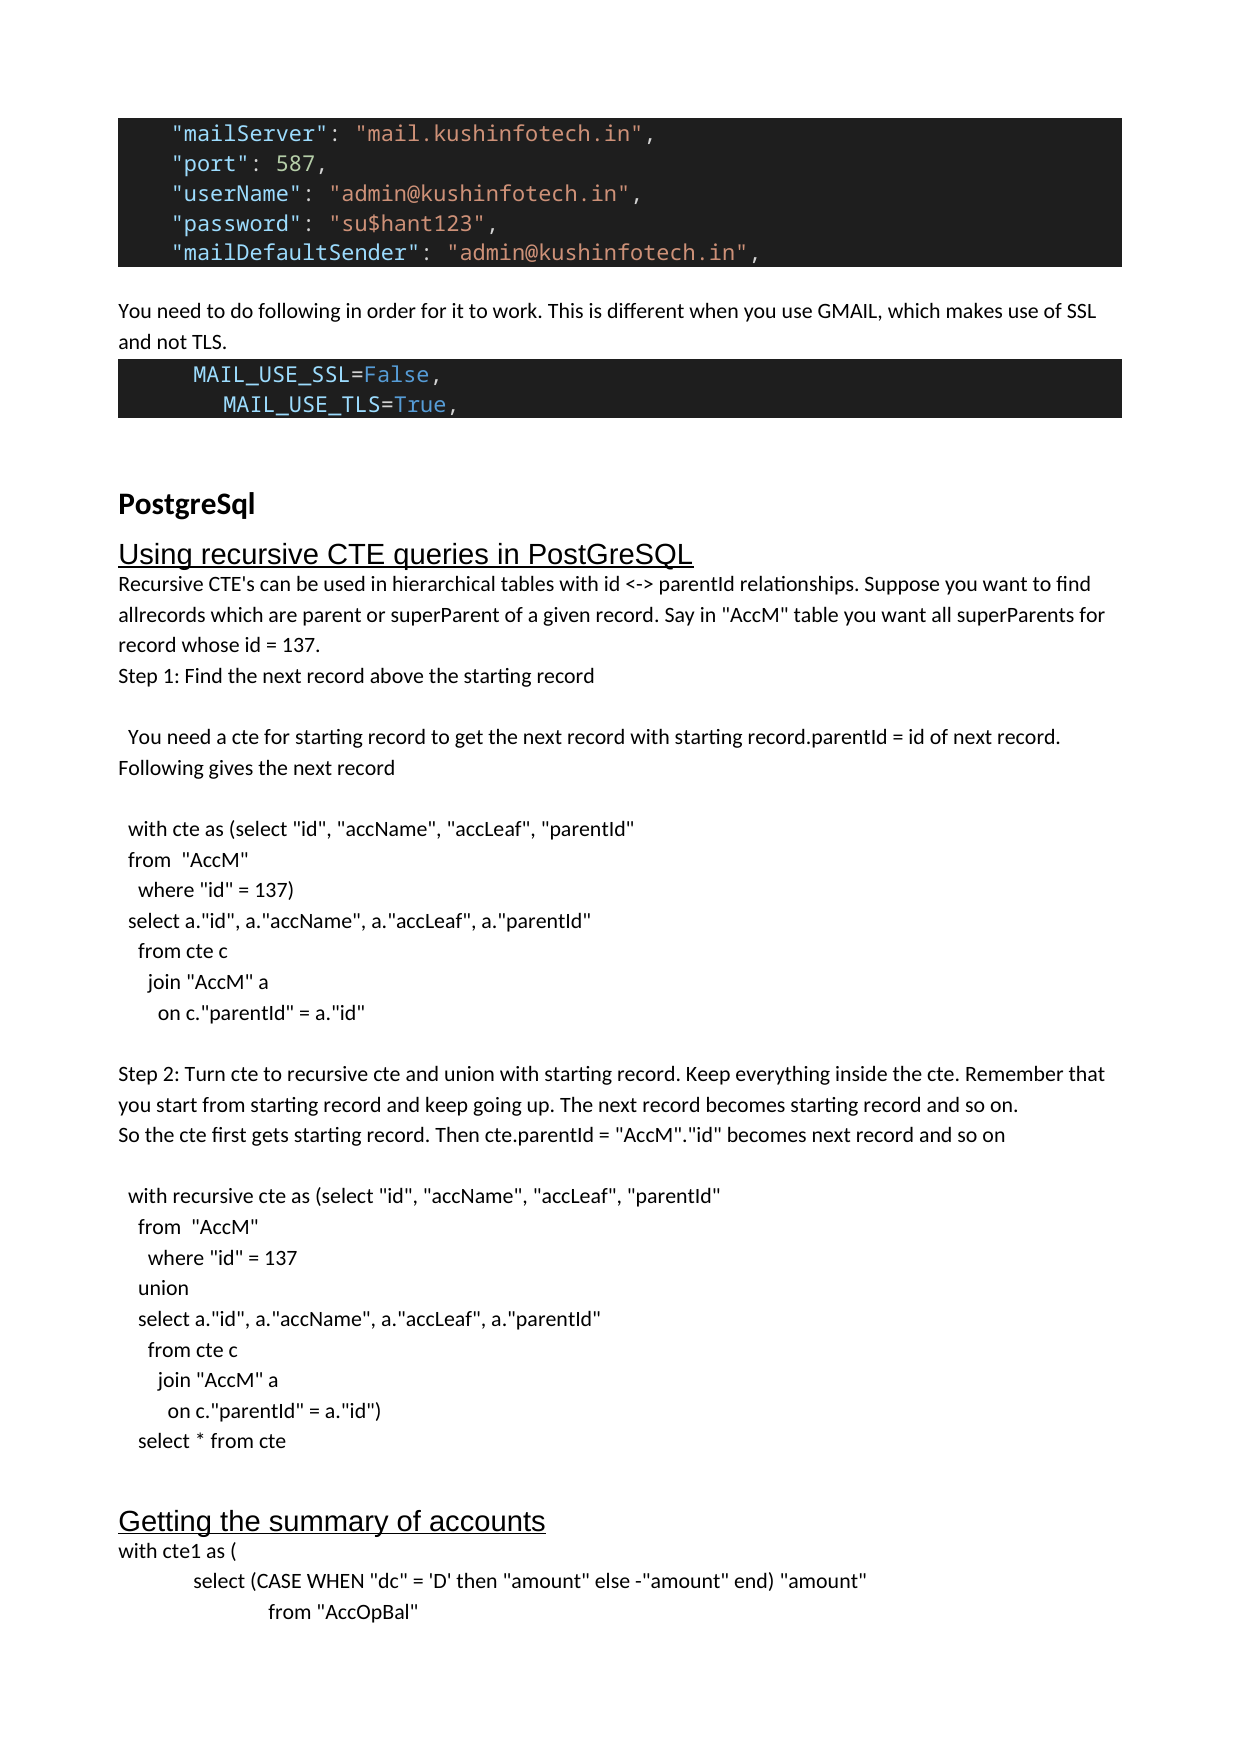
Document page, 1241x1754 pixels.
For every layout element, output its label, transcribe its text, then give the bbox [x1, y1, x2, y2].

text from "AccM" [118, 846, 1122, 872]
text with recursive cte as (select "id", "accName", "accLeaf", "parentId" [118, 1183, 1122, 1209]
text select (CASE WHEN "dc" = 'D' then "amount" else -"amount" end) "amount" [118, 1568, 1122, 1594]
text "mailServer": "mail.kushinfotech.in", [118, 118, 1122, 148]
subtitle Using recursive CTE queries in PostGreSQL [118, 537, 1122, 570]
text select a."id", a."accName", a."accLeaf", a."parentId" [118, 1305, 1122, 1332]
text Step 2: Turn cte to recursive cte and union with starting record. Keep everything inside the cte. Remember that you start from starting record and keep going up. The next record becomes starting record and so on. [118, 1060, 1122, 1117]
text You need a cte for starting record to get the next record with starting record.parentId = id of next record. Following gives the next record [118, 723, 1122, 781]
text with cte as (select "id", "accName", "accLeaf", "parentId" [118, 815, 1122, 842]
text from cte c [118, 938, 1122, 964]
text from "AccOpBal" [118, 1598, 1122, 1625]
text "port": 587, [118, 148, 1122, 178]
text on c."parentId" = a."id" [118, 999, 1122, 1026]
text from "AccM" [118, 1213, 1122, 1240]
text MAIL_USE_SSL=False, [118, 359, 1122, 389]
text MAIL_USE_TLS=True, [118, 389, 1122, 418]
text "password": "su$hant123", [118, 207, 1122, 237]
text on c."parentId" = a."id") [118, 1397, 1122, 1424]
text from cte c [118, 1336, 1122, 1362]
text "mailDefaultSender": "admin@kushinfotech.in", [118, 237, 1122, 267]
text where "id" = 137) [118, 876, 1122, 903]
text So the cte first gets starting record. Then cte.parentId = "AccM"."id" becomes next record and so on [118, 1121, 1122, 1148]
text where "id" = 137 [118, 1244, 1122, 1271]
text You need to do following in order for it to work. This is different when you use GMAIL, which makes use of SSL and not TLS. [118, 298, 1122, 355]
text Recursive CTE's can be used in hierarchical tables with id <-> parentId relationships. Suppose you want to find allrecords which are parent or superParent of a given record. Say in "AccM" table you want all superParents for record whose id = 137. [118, 570, 1122, 658]
text select * from cte [118, 1428, 1122, 1454]
text "userName": "admin@kushinfotech.in", [118, 178, 1122, 207]
text select a."id", a."accName", a."accLeaf", a."parentId" [118, 907, 1122, 934]
subtitle Getting the summary of accounts [118, 1503, 1122, 1537]
text union [118, 1274, 1122, 1301]
subtitle PostgreSql [118, 484, 1122, 522]
text Step 1: Find the next record above the starting record [118, 662, 1122, 689]
text with cte1 as ( [118, 1537, 1122, 1564]
text join "AccM" a [118, 1366, 1122, 1393]
text join "AccM" a [118, 968, 1122, 995]
